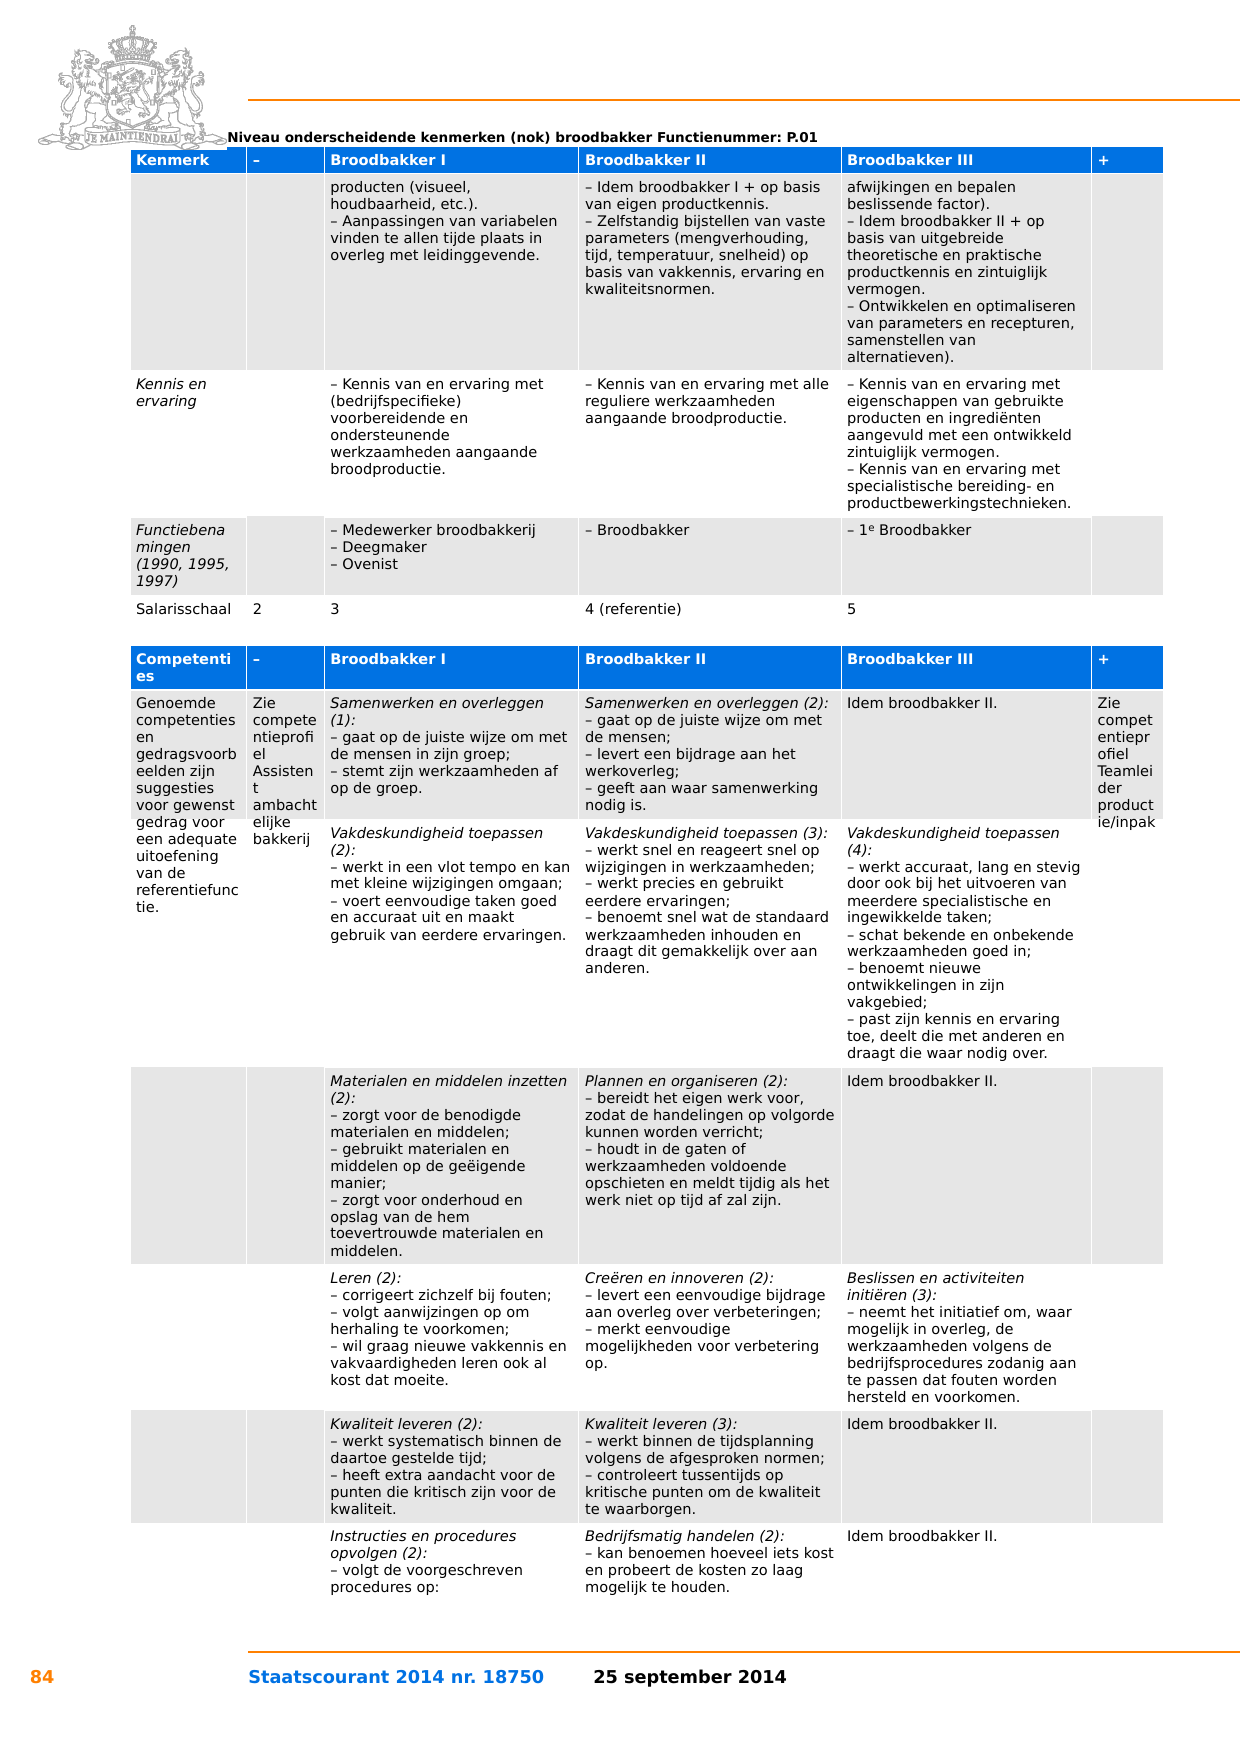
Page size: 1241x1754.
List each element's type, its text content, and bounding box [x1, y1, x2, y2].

table_header Broodbakker III [842, 646, 1091, 689]
table_cell Broodbakker III [842, 147, 1091, 173]
table_cell Vakdeskundigheid toepassen (4): – werkt accuraat, lang en stevig door ook bij het uitvoeren van meerdere specialistische en ingewikkelde taken; – schat bekende en onbekende werkzaamheden goed in; – benoemt nieuwe ontwikkelingen in zijn vakgebied; – past zijn kennis en ervaring toe, deelt die met anderen en draagt die waar nodig over. [842, 820, 1091, 1067]
table_cell Vakdeskundigheid toepassen (2): – werkt in een vlot tempo en kan met kleine wijzigingen omgaan; – voert eenvoudige taken goed en accuraat uit en maakt gebruik van eerdere ervaringen. [325, 820, 578, 1067]
table_cell [1092, 595, 1163, 622]
table_cell [131, 1523, 246, 1601]
table_cell Salarisschaal [131, 596, 246, 622]
table_cell Vakdeskundigheid toepassen (3): – werkt snel en reageert snel op wijzigingen in werkzaamheden; – werkt precies en gebruikt eerdere ervaringen; – benoemt snel wat de standaard werkzaamheden inhouden en draagt dit gemakkelijk over aan anderen. [579, 820, 841, 1067]
table_cell Samenwerken en overleggen (1): – gaat op de juiste wijze om met de mensen in zijn groep; – stemt zijn werkzaamheden af op de groep. [325, 691, 578, 819]
table_cell Creëren en innoveren (2): – levert een eenvoudige bijdrage aan overleg over verbeteringen; – merkt eenvoudige mogelijkheden voor verbetering op. [579, 1265, 841, 1410]
table_header Broodbakker I [325, 646, 578, 689]
table_cell Idem broodbakker II. [842, 1524, 1091, 1601]
table_cell – Medewerker broodbakkerij – Deegmaker – Ovenist [325, 518, 578, 595]
table_cell producten (visueel, houdbaarheid, etc.). – Aanpassingen van variabelen vinden te allen tijde plaats in overleg met leidinggevende. [325, 174, 578, 370]
table_header – [247, 646, 324, 689]
table_cell Zie competentieprofiel Teamleider productie/inpak [1092, 691, 1163, 1067]
table_cell [1092, 1264, 1163, 1410]
table_cell [1092, 1523, 1163, 1601]
table_cell – [247, 147, 324, 173]
table_cell – Broodbakker [579, 518, 841, 595]
table_cell Leren (2): – corrigeert zichzelf bij fouten; – volgt aanwijzingen op om herhaling te voorkomen; – wil graag nieuwe vakkennis en vakvaardigheden leren ook al kost dat moeite. [325, 1265, 578, 1410]
table_cell – Kennis van en ervaring met alle reguliere werkzaamheden aangaande broodproductie. [579, 371, 841, 516]
table_cell Broodbakker II [579, 147, 841, 173]
table_cell Plannen en organiseren (2): – bereidt het eigen werk voor, zodat de handelingen op volgorde kunnen worden verricht; – houdt in de gaten of werkzaamheden voldoende opschieten en meldt tijdig als het werk niet op tijd af zal zijn. [579, 1068, 841, 1264]
table_cell Bedrijfsmatig handelen (2): – kan benoemen hoeveel iets kost en probeert de kosten zo laag mogelijk te houden. [579, 1524, 841, 1601]
table_cell Kennis en ervaring [131, 371, 246, 516]
table_cell 2 [247, 596, 324, 622]
table_cell afwijkingen en bepalen beslissende factor). – Idem broodbakker II + op basis van uitgebreide theoretische en praktische productkennis en zintuiglijk vermogen. – Ontwikkelen en optimaliseren van parameters en recepturen, samenstellen van alternatieven). [842, 174, 1091, 370]
table_cell Zie competentieprofiel Assistent ambachtelijke bakkerij [247, 691, 324, 1067]
table_cell Kwaliteit leveren (2): – werkt systematisch binnen de daartoe gestelde tijd; – heeft extra aandacht voor de punten die kritisch zijn voor de kwaliteit. [325, 1411, 578, 1523]
table_header Niveau onderscheidende kenmerken (nok) broodbakker Functienummer: P.01 [227, 130, 1163, 146]
table_cell Kenmerk [131, 147, 246, 173]
table_cell Genoemde competenties en gedragsvoorbeelden zijn suggesties voor gewenst gedrag voor een adequate uitoefening van de referentiefunctie. [131, 691, 246, 1067]
table_cell Materialen en middelen inzetten (2): – zorgt voor de benodigde materialen en middelen; – gebruikt materialen en middelen op de geëigende manier; – zorgt voor onderhoud en opslag van de hem toevertrouwde materialen en middelen. [325, 1068, 578, 1264]
table_cell Functiebenamingen (1990, 1995, 1997) [131, 518, 246, 595]
table_cell [247, 1523, 324, 1601]
table_header Broodbakker II [579, 646, 841, 689]
table_header Competenties [131, 646, 246, 689]
table_cell – Idem broodbakker I + op basis van eigen productkennis. – Zelfstandig bijstellen van vaste parameters (mengverhouding, tijd, temperatuur, snelheid) op basis van vakkennis, ervaring en kwaliteitsnormen. [579, 174, 841, 370]
table_cell 5 [842, 596, 1091, 622]
table_cell Instructies en procedures opvolgen (2): – volgt de voorgeschreven procedures op: [325, 1524, 578, 1601]
table_cell [247, 174, 324, 516]
table_cell Samenwerken en overleggen (2): – gaat op de juiste wijze om met de mensen; – levert een bijdrage aan het werkoverleg; – geeft aan waar samenwerking nodig is. [579, 691, 841, 819]
table_cell 3 [325, 596, 578, 622]
table_cell – Kennis van en ervaring met (bedrijfspecifieke) voorbereidende en ondersteunende werkzaamheden aangaande broodproductie. [325, 371, 578, 516]
table_cell + [1092, 147, 1163, 173]
table_cell Beslissen en activiteiten initiëren (3): – neemt het initiatief om, waar mogelijk in overleg, de werkzaamheden volgens de bedrijfsprocedures zodanig aan te passen dat fouten worden hersteld en voorkomen. [842, 1265, 1091, 1410]
table_cell Idem broodbakker II. [842, 1411, 1091, 1523]
table_cell 4 (referentie) [579, 596, 841, 622]
table_cell – 1e Broodbakker [842, 518, 1091, 595]
table_cell [131, 174, 246, 370]
picture [38, 25, 227, 150]
table_cell [1092, 174, 1163, 516]
table_cell [131, 1264, 246, 1410]
table_cell Idem broodbakker II. [842, 1068, 1091, 1264]
table_cell – Kennis van en ervaring met eigenschappen van gebruikte producten en ingrediënten aangevuld met een ontwikkeld zintuiglijk vermogen. – Kennis van en ervaring met specialistische bereiding- en productbewerkingstechnieken. [842, 371, 1091, 516]
table_cell Kwaliteit leveren (3): – werkt binnen de tijdsplanning volgens de afgesproken normen; – controleert tussentijds op kritische punten om de kwaliteit te waarborgen. [579, 1411, 841, 1523]
table_cell Idem broodbakker II. [842, 691, 1091, 819]
table_header + [1092, 646, 1163, 689]
table_cell [247, 1264, 324, 1410]
table_cell Broodbakker I [325, 147, 578, 173]
